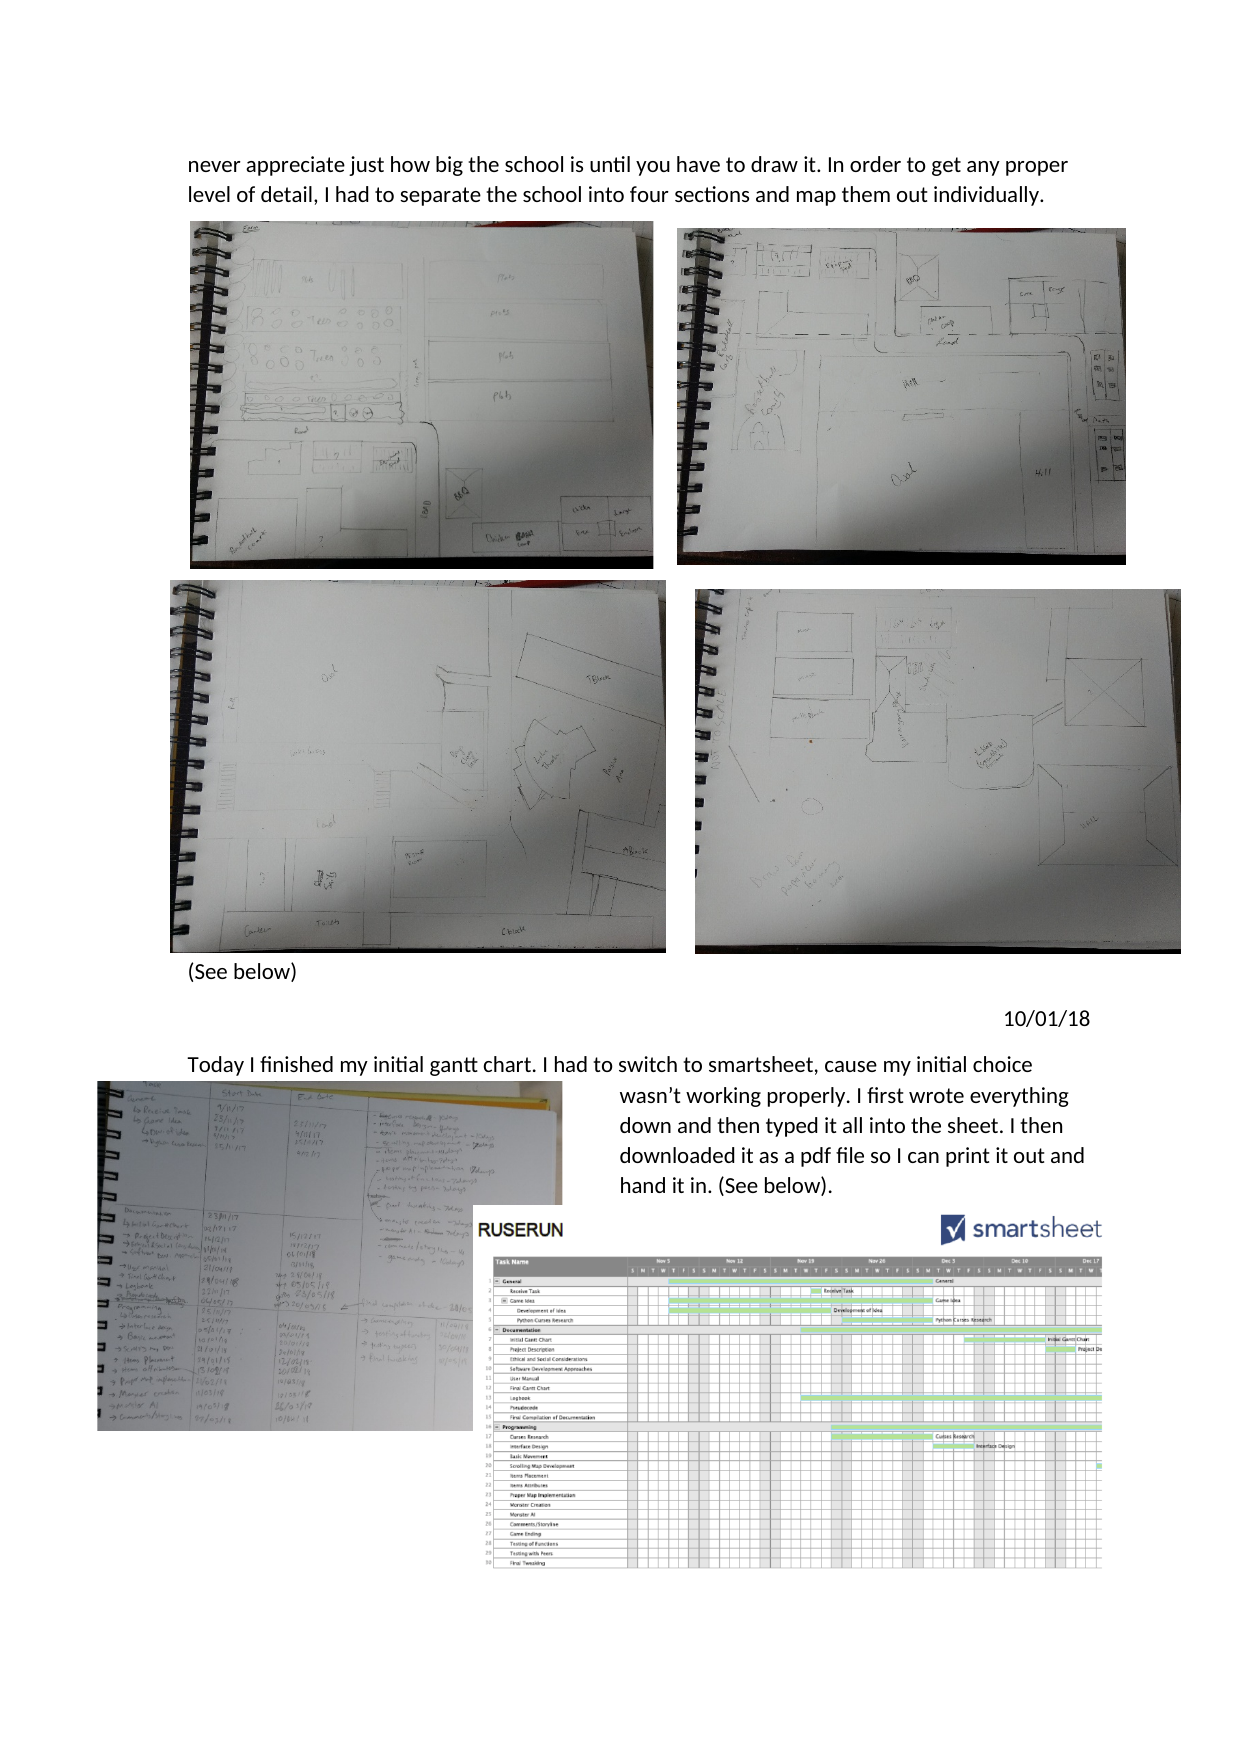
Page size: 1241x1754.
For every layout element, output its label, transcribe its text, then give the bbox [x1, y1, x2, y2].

text 10/01/18 [187, 1004, 1090, 1032]
text never appreciate just how big the school is until you have to draw it. In order to get any proper level of detail, I had to separate the school into four sections and map them out individually. (See below) [187, 150, 1090, 985]
picture [97, 1081, 1118, 1581]
picture [677, 228, 1126, 565]
text Today I finished my initial gantt chart. I had to switch to smartsheet, cause my initial choice wasn’t working properly. I first wrote everything down and then typed it all into the sheet. I then downloaded it as a pdf file so I can print it out and hand it in. (See below). [187, 1051, 1090, 1199]
picture [695, 589, 1181, 954]
picture [170, 580, 666, 953]
picture [190, 221, 654, 569]
